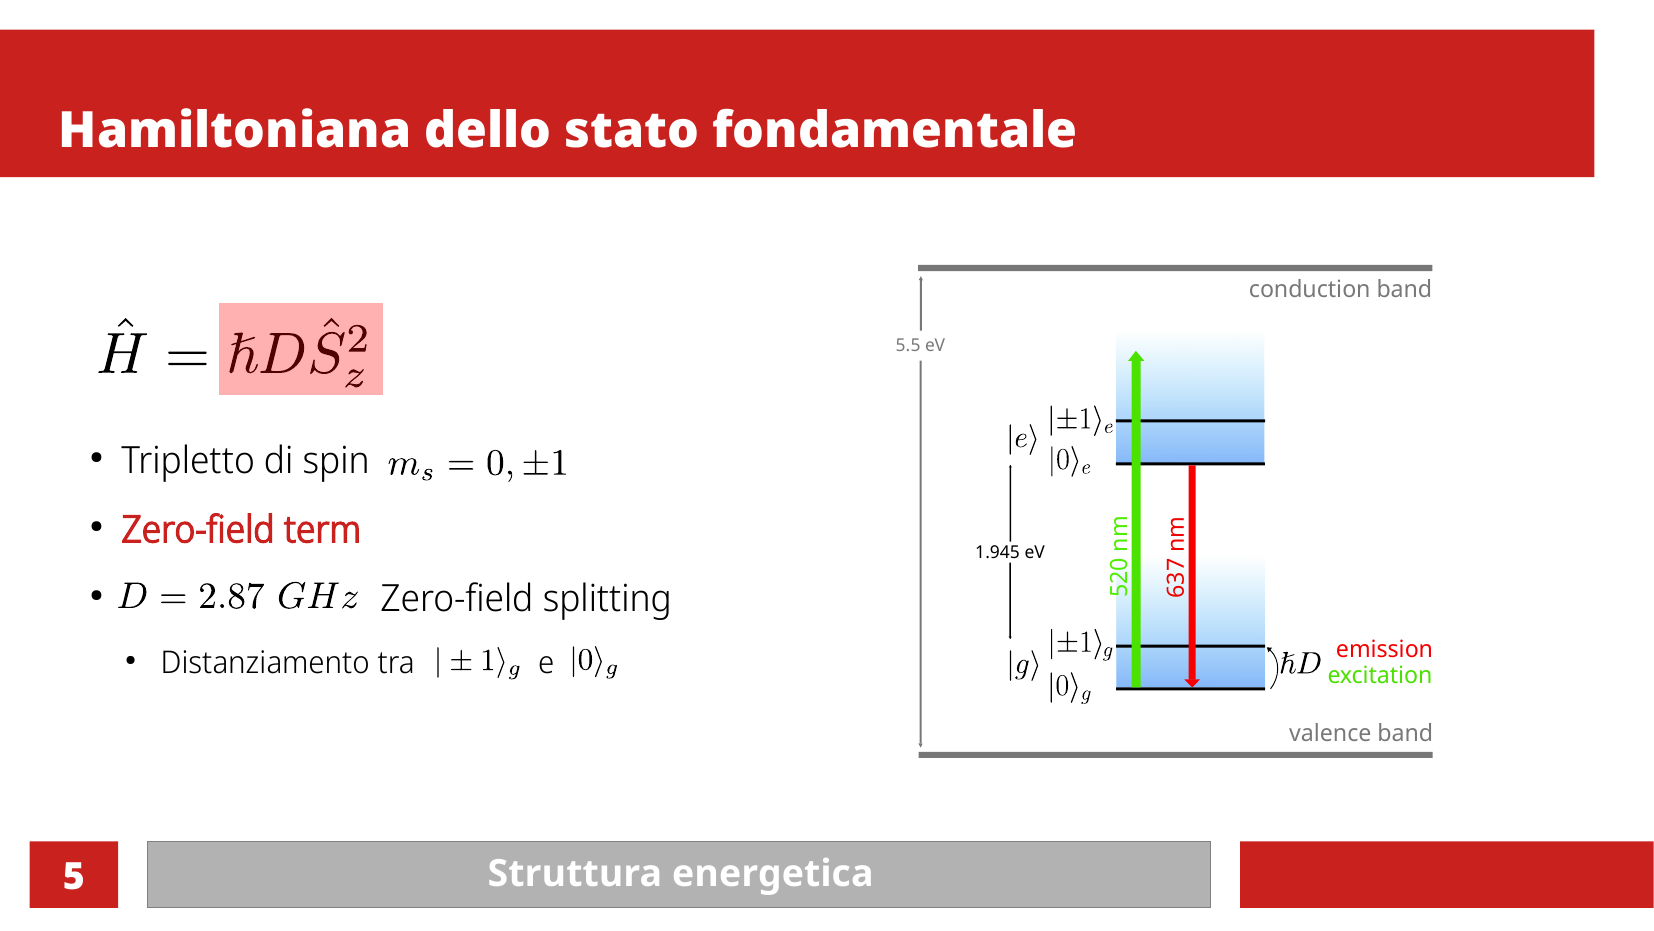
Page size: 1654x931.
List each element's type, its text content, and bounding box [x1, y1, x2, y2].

text_box [117, 581, 358, 609]
text_box [98, 303, 383, 395]
text_box Tripletto di spin Zero-field term Zero-field splitting Distanziamento tra e [75, 426, 825, 768]
text_box [435, 646, 520, 680]
text_box [388, 449, 566, 482]
picture [825, 162, 1526, 863]
text_box Struttura energetica [155, 838, 1206, 905]
text_box [1280, 651, 1321, 674]
title Hamiltoniana dello stato fondamentale [59, 44, 1595, 163]
text_box [570, 646, 617, 679]
